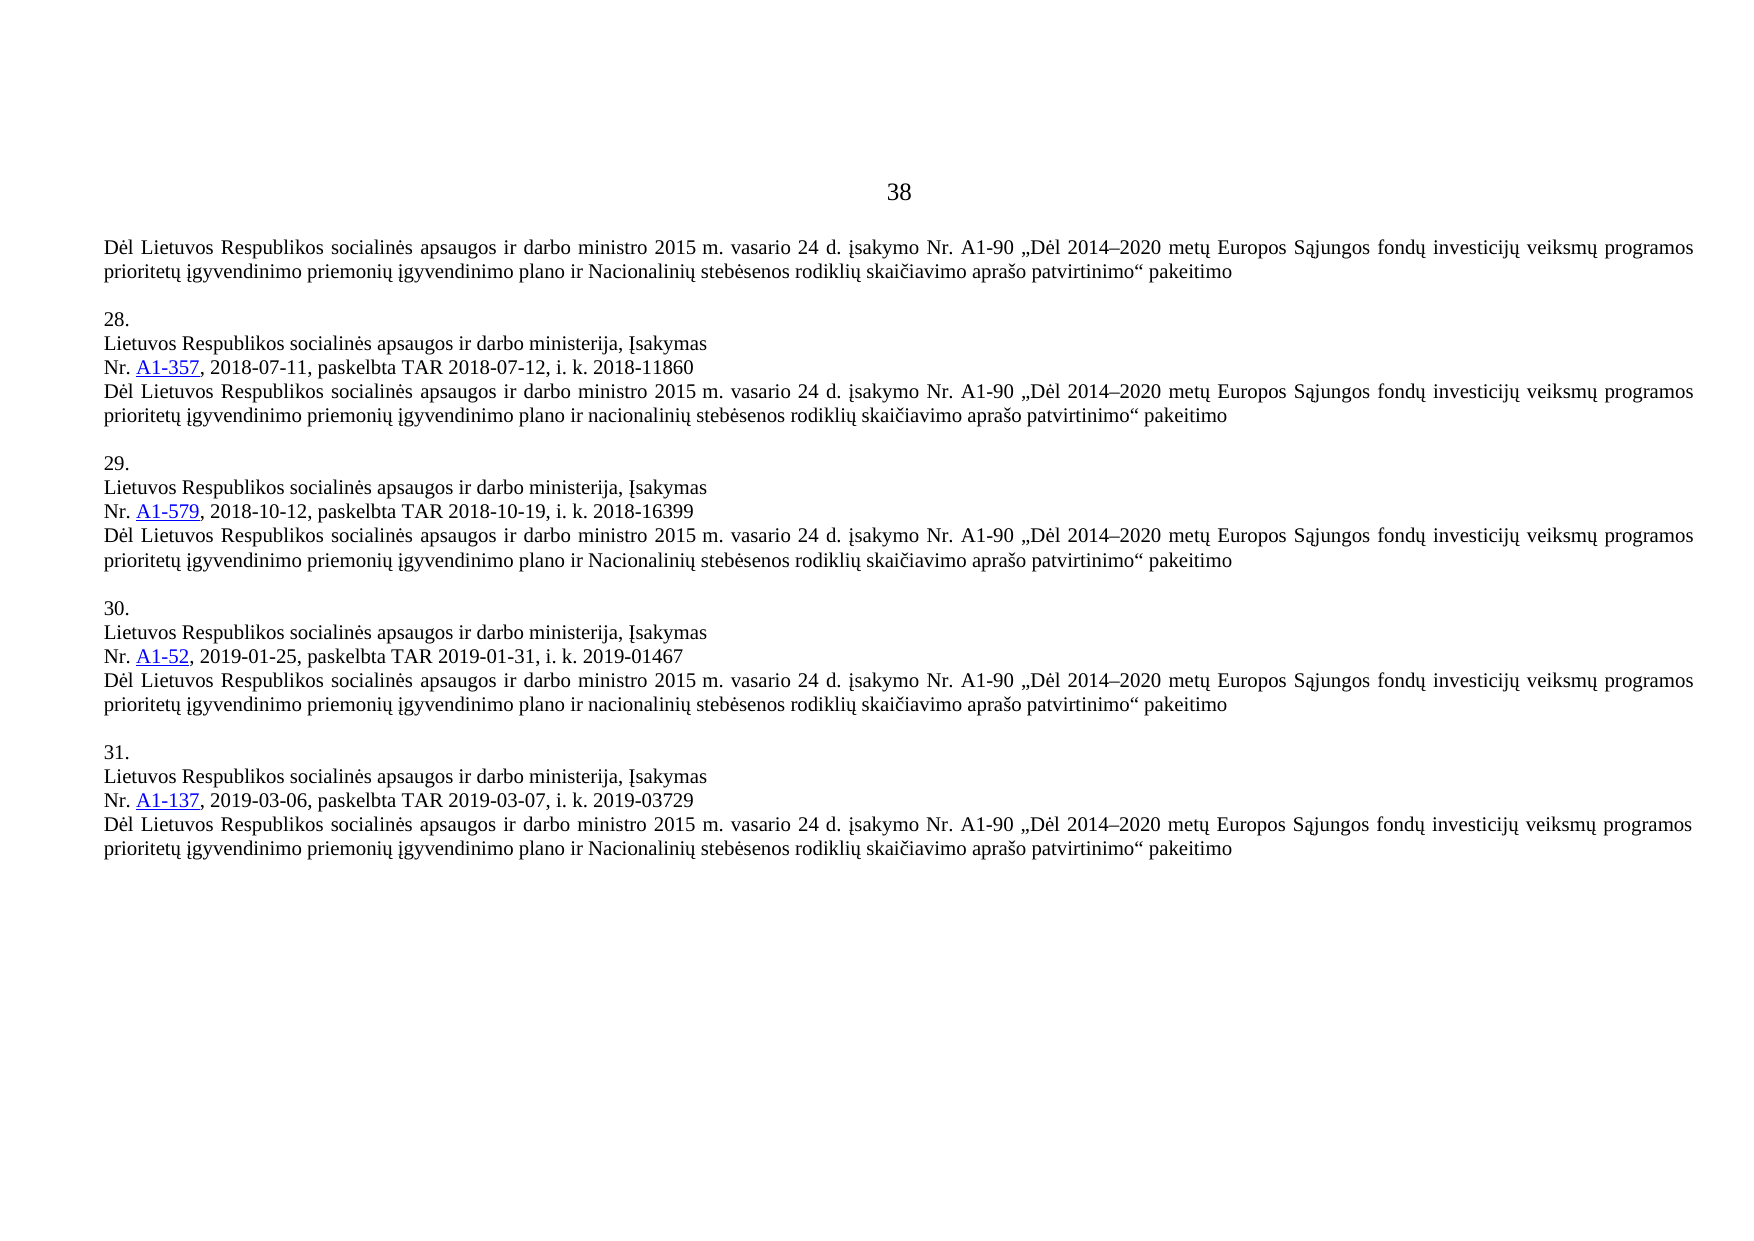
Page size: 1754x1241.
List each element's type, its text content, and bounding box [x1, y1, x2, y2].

text Nr. A1-357, 2018-07-11, paskelbta TAR 2018-07-12, i. k. 2018-11860 [103, 355, 1695, 379]
text Dėl Lietuvos Respublikos socialinės apsaugos ir darbo ministro 2015 m. vasario 24 d. įsakymo Nr. A1-90 „Dėl 2014–2020 metų Europos Sąjungos fondų investicijų veiksmų programos prioritetų įgyvendinimo priemonių įgyvendinimo plano ir Nacionalinių stebėsenos rodiklių skaičiavimo aprašo patvirtinimo“ pakeitimo [103, 523, 1695, 572]
text Lietuvos Respublikos socialinės apsaugos ir darbo ministerija, Įsakymas [103, 620, 1695, 644]
text Dėl Lietuvos Respublikos socialinės apsaugos ir darbo ministro 2015 m. vasario 24 d. įsakymo Nr. A1-90 „Dėl 2014–2020 metų Europos Sąjungos fondų investicijų veiksmų programos prioritetų įgyvendinimo priemonių įgyvendinimo plano ir nacionalinių stebėsenos rodiklių skaičiavimo aprašo patvirtinimo“ pakeitimo [103, 379, 1695, 427]
text Lietuvos Respublikos socialinės apsaugos ir darbo ministerija, Įsakymas [103, 331, 1695, 355]
text Nr. A1-137, 2019-03-06, paskelbta TAR 2019-03-07, i. k. 2019-03729 [103, 788, 1695, 812]
text Lietuvos Respublikos socialinės apsaugos ir darbo ministerija, Įsakymas [103, 764, 1695, 788]
text Nr. A1-52, 2019-01-25, paskelbta TAR 2019-01-31, i. k. 2019-01467 [103, 644, 1695, 668]
text Dėl Lietuvos Respublikos socialinės apsaugos ir darbo ministro 2015 m. vasario 24 d. įsakymo Nr. A1-90 „Dėl 2014–2020 metų Europos Sąjungos fondų investicijų veiksmų programos prioritetų įgyvendinimo priemonių įgyvendinimo plano ir Nacionalinių stebėsenos rodiklių skaičiavimo aprašo patvirtinimo“ pakeitimo [103, 812, 1695, 860]
text 28. [103, 307, 1695, 331]
text 31. [103, 740, 1695, 764]
text Dėl Lietuvos Respublikos socialinės apsaugos ir darbo ministro 2015 m. vasario 24 d. įsakymo Nr. A1-90 „Dėl 2014–2020 metų Europos Sąjungos fondų investicijų veiksmų programos prioritetų įgyvendinimo priemonių įgyvendinimo plano ir Nacionalinių stebėsenos rodiklių skaičiavimo aprašo patvirtinimo“ pakeitimo [103, 235, 1695, 283]
text 29. [103, 451, 1695, 475]
text Dėl Lietuvos Respublikos socialinės apsaugos ir darbo ministro 2015 m. vasario 24 d. įsakymo Nr. A1-90 „Dėl 2014–2020 metų Europos Sąjungos fondų investicijų veiksmų programos prioritetų įgyvendinimo priemonių įgyvendinimo plano ir nacionalinių stebėsenos rodiklių skaičiavimo aprašo patvirtinimo“ pakeitimo [103, 668, 1695, 716]
text Nr. A1-579, 2018-10-12, paskelbta TAR 2018-10-19, i. k. 2018-16399 [103, 499, 1695, 523]
text 30. [103, 596, 1695, 620]
text Lietuvos Respublikos socialinės apsaugos ir darbo ministerija, Įsakymas [103, 475, 1695, 499]
